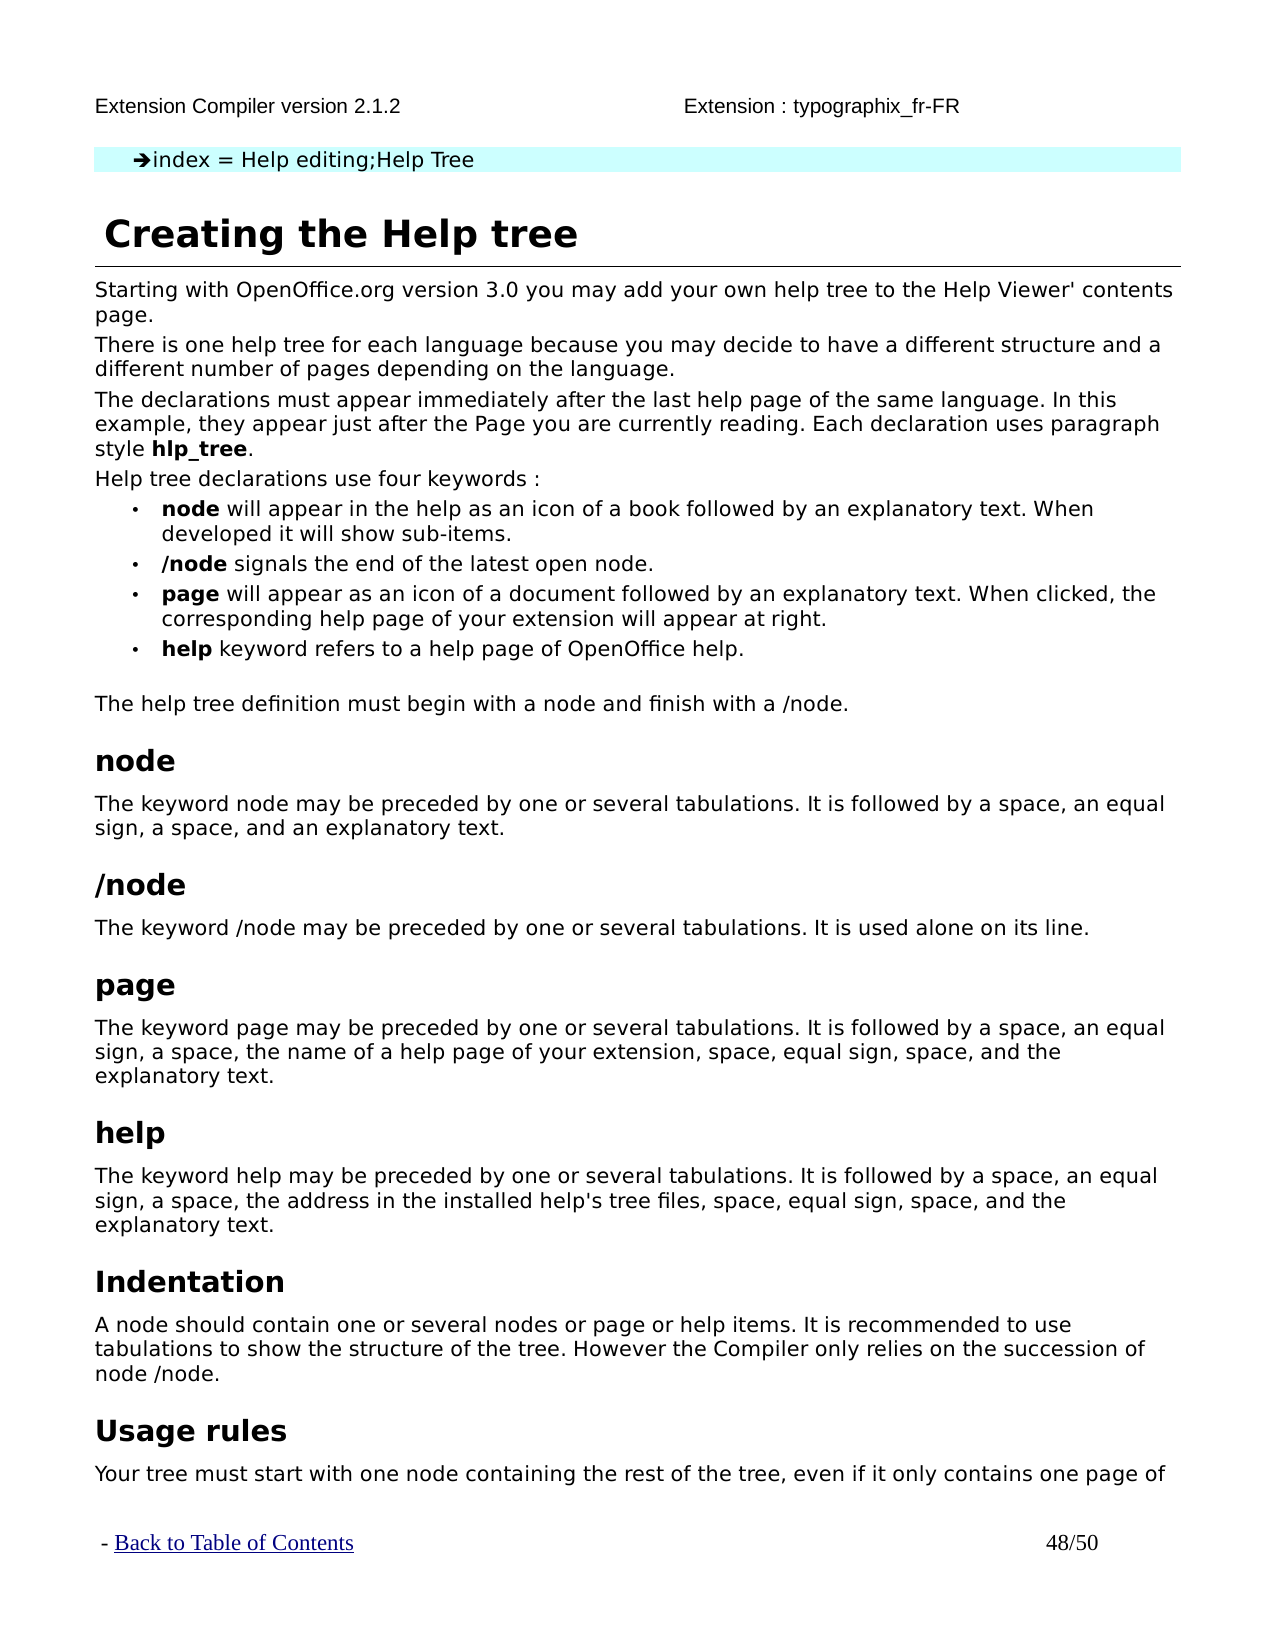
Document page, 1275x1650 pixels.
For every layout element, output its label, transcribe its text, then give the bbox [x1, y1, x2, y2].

text The keyword help may be preceded by one or several tabulations. It is followed by a space, an equal sign, a space, the address in the installed help's tree files, space, equal sign, space, and the explanatory text. [94, 1164, 1181, 1238]
text Help tree declarations use four keywords : [94, 467, 1181, 491]
text The keyword /node may be preceded by one or several tabulations. It is used alone on its line. [94, 916, 1181, 940]
text Your tree must start with one node containing the rest of the tree, even if it only contains one page of [94, 1461, 1181, 1486]
list index = Help editing;Help Tree [94, 147, 1181, 172]
text page [94, 968, 1181, 1002]
list node will appear in the help as an icon of a book followed by an explanatory text. When developed it will show sub-items. [132, 497, 1181, 546]
text Usage rules [94, 1414, 1181, 1448]
text help [94, 1117, 1181, 1151]
text The help tree definition must begin with a node and finish with a /node. [94, 667, 1181, 716]
text The keyword page may be preceded by one or several tabulations. It is followed by a space, an equal sign, a space, the name of a help page of your extension, space, equal sign, space, and the explanatory text. [94, 1016, 1181, 1089]
text There is one help tree for each language because you may decide to have a different structure and a different number of pages depending on the language. [94, 333, 1181, 382]
text Starting with OpenOffice.org version 3.0 you may add your own help tree to the Help Viewer' contents page. [94, 278, 1181, 327]
text The declarations must appear immediately after the last help page of the same language. In this example, they appear just after the Page you are currently reading. Each declaration uses paragraph style hlp_tree. [94, 388, 1181, 461]
text The keyword node may be preceded by one or several tabulations. It is followed by a space, an equal sign, a space, and an explanatory text. [94, 792, 1181, 841]
list page will appear as an icon of a document followed by an explanatory text. When clicked, the corresponding help page of your extension will appear at right. [132, 582, 1181, 631]
text Indentation [94, 1265, 1181, 1299]
list /node signals the end of the latest open node. [132, 552, 1181, 577]
text Creating the Help tree [94, 203, 1181, 266]
text A node should contain one or several nodes or page or help items. It is recommended to use tabulations to show the structure of the tree. However the Compiler only relies on the succession of node /node. [94, 1313, 1181, 1386]
list help keyword refers to a help page of OpenOffice help. [132, 637, 1181, 662]
text node [94, 744, 1181, 778]
text /node [94, 868, 1181, 902]
